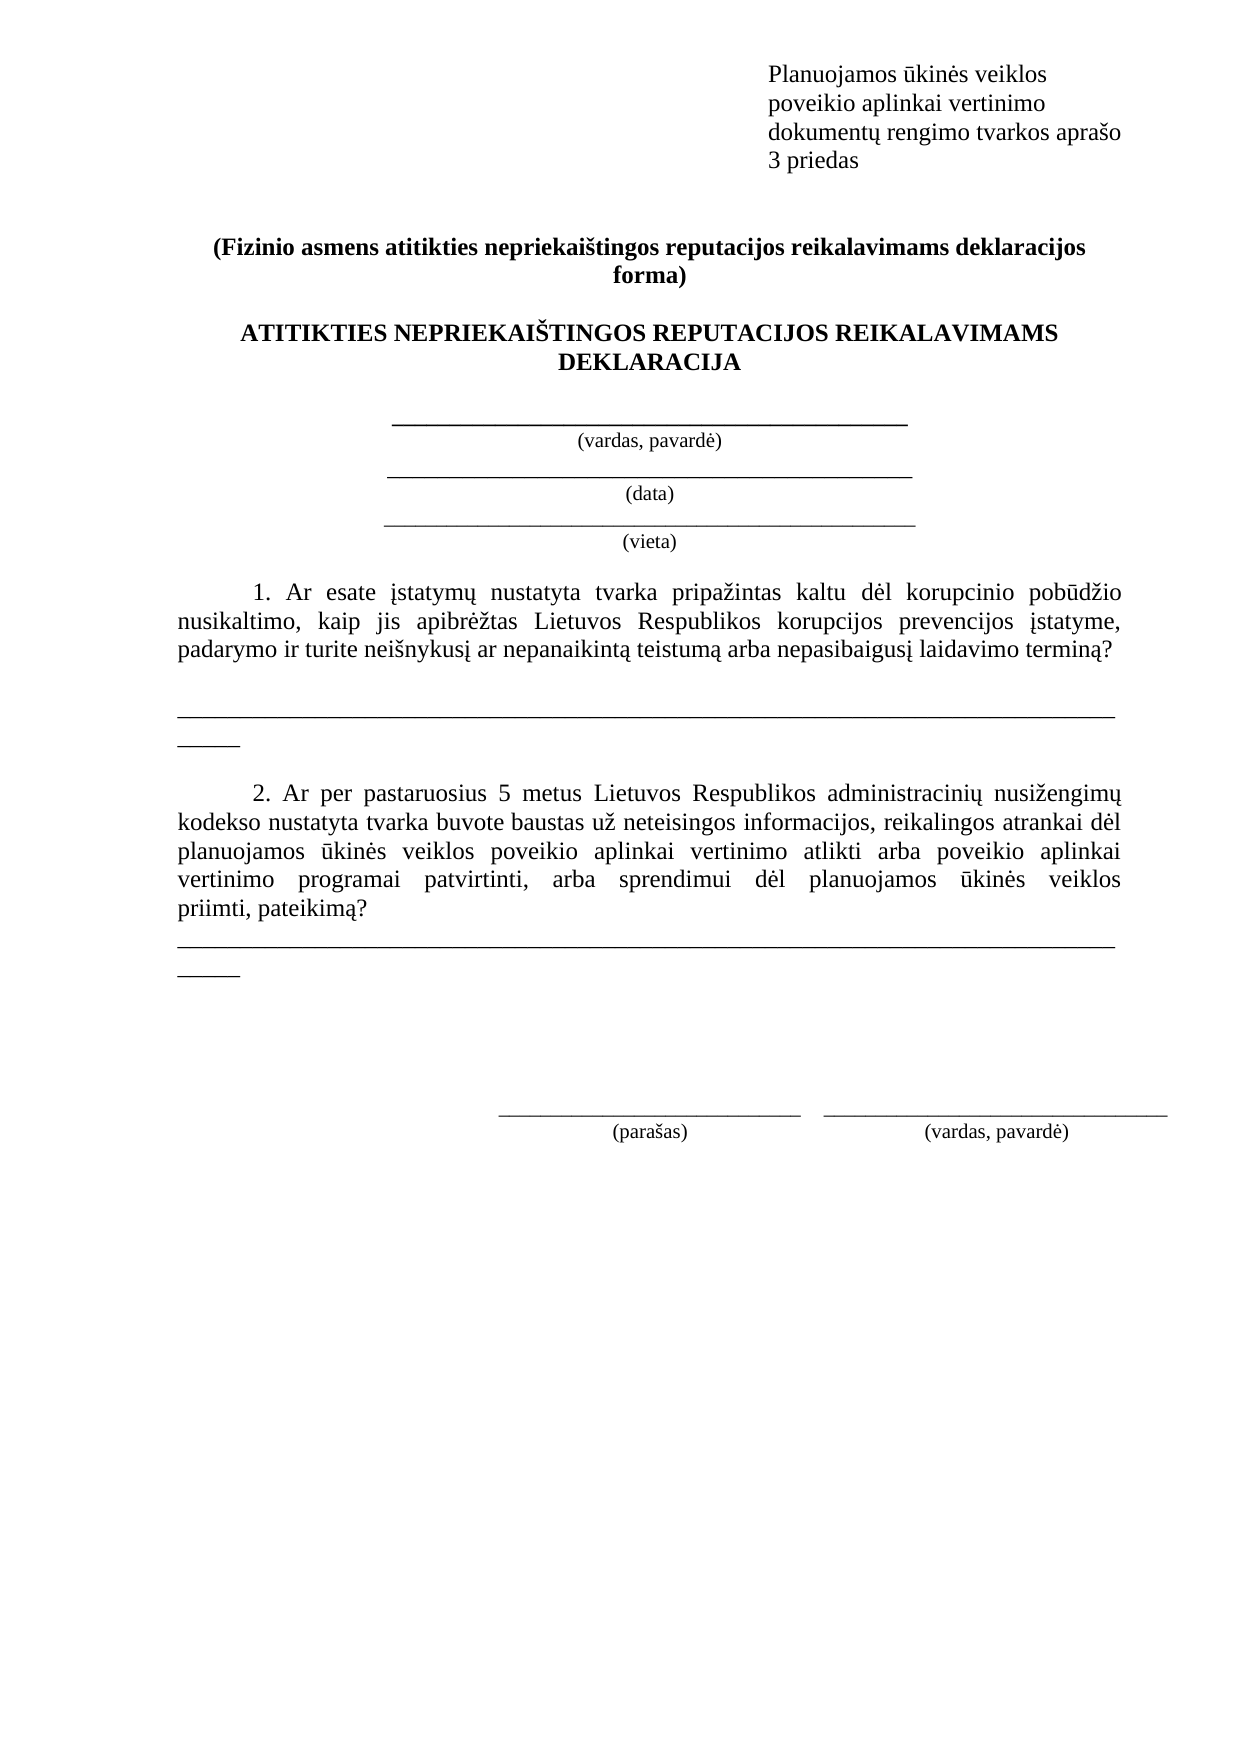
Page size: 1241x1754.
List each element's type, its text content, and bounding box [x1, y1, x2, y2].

text __________________________________________ [177, 452, 1122, 481]
text Planuojamos ūkinės veiklos poveikio aplinkai vertinimo dokumentų rengimo tvarkos aprašo [768, 59, 1122, 145]
text 3 priedas [768, 145, 1122, 174]
text 2. Ar per pastaruosius 5 metus Lietuvos Respublikos administracinių nusižengimų kodekso nustatyta tvarka buvote baustas už neteisingos informacijos, reikalingos atrankai dėl planuojamos ūkinės veiklos poveikio aplinkai vertinimo atlikti arba poveikio aplinkai vertinimo programai patvirtinti, arba sprendimui dėl planuojamos ūkinės veiklos priimti, pateikimą? [177, 778, 1122, 922]
table_header _____________________________ (parašas) [487, 1095, 812, 1143]
text ___________________________________________________ [177, 505, 1122, 529]
text (vardas, pavardė) [177, 428, 1122, 452]
table_header _________________________________ (vardas, pavardė) [812, 1095, 1181, 1143]
text 1. Ar esate įstatymų nustatyta tvarka pripažintas kaltu dėl korupcinio pobūdžio nusikaltimo, kaip jis apibrėžtas Lietuvos Respublikos korupcijos prevencijos įstatyme, padarymo ir turite neišnykusį ar nepanaikintą teistumą arba nepasibaigusį laidavimo terminą? [177, 577, 1122, 663]
text (Fizinio asmens atitikties nepriekaištingos reputacijos reikalavimams deklaracijos forma) [177, 232, 1122, 289]
table_header [177, 1095, 487, 1143]
text ________________________________________________________________________________ [177, 692, 1122, 749]
text ________________________________________________________________________________ [177, 922, 1122, 979]
text _____________________________________________ [177, 402, 1122, 428]
text (data) [177, 481, 1122, 505]
text ATITIKTIES NEPRIEKAIŠTINGOS REPUTACIJOS REIKALAVIMAMS DEKLARACIJA [177, 318, 1122, 375]
text (vieta) [177, 529, 1122, 553]
